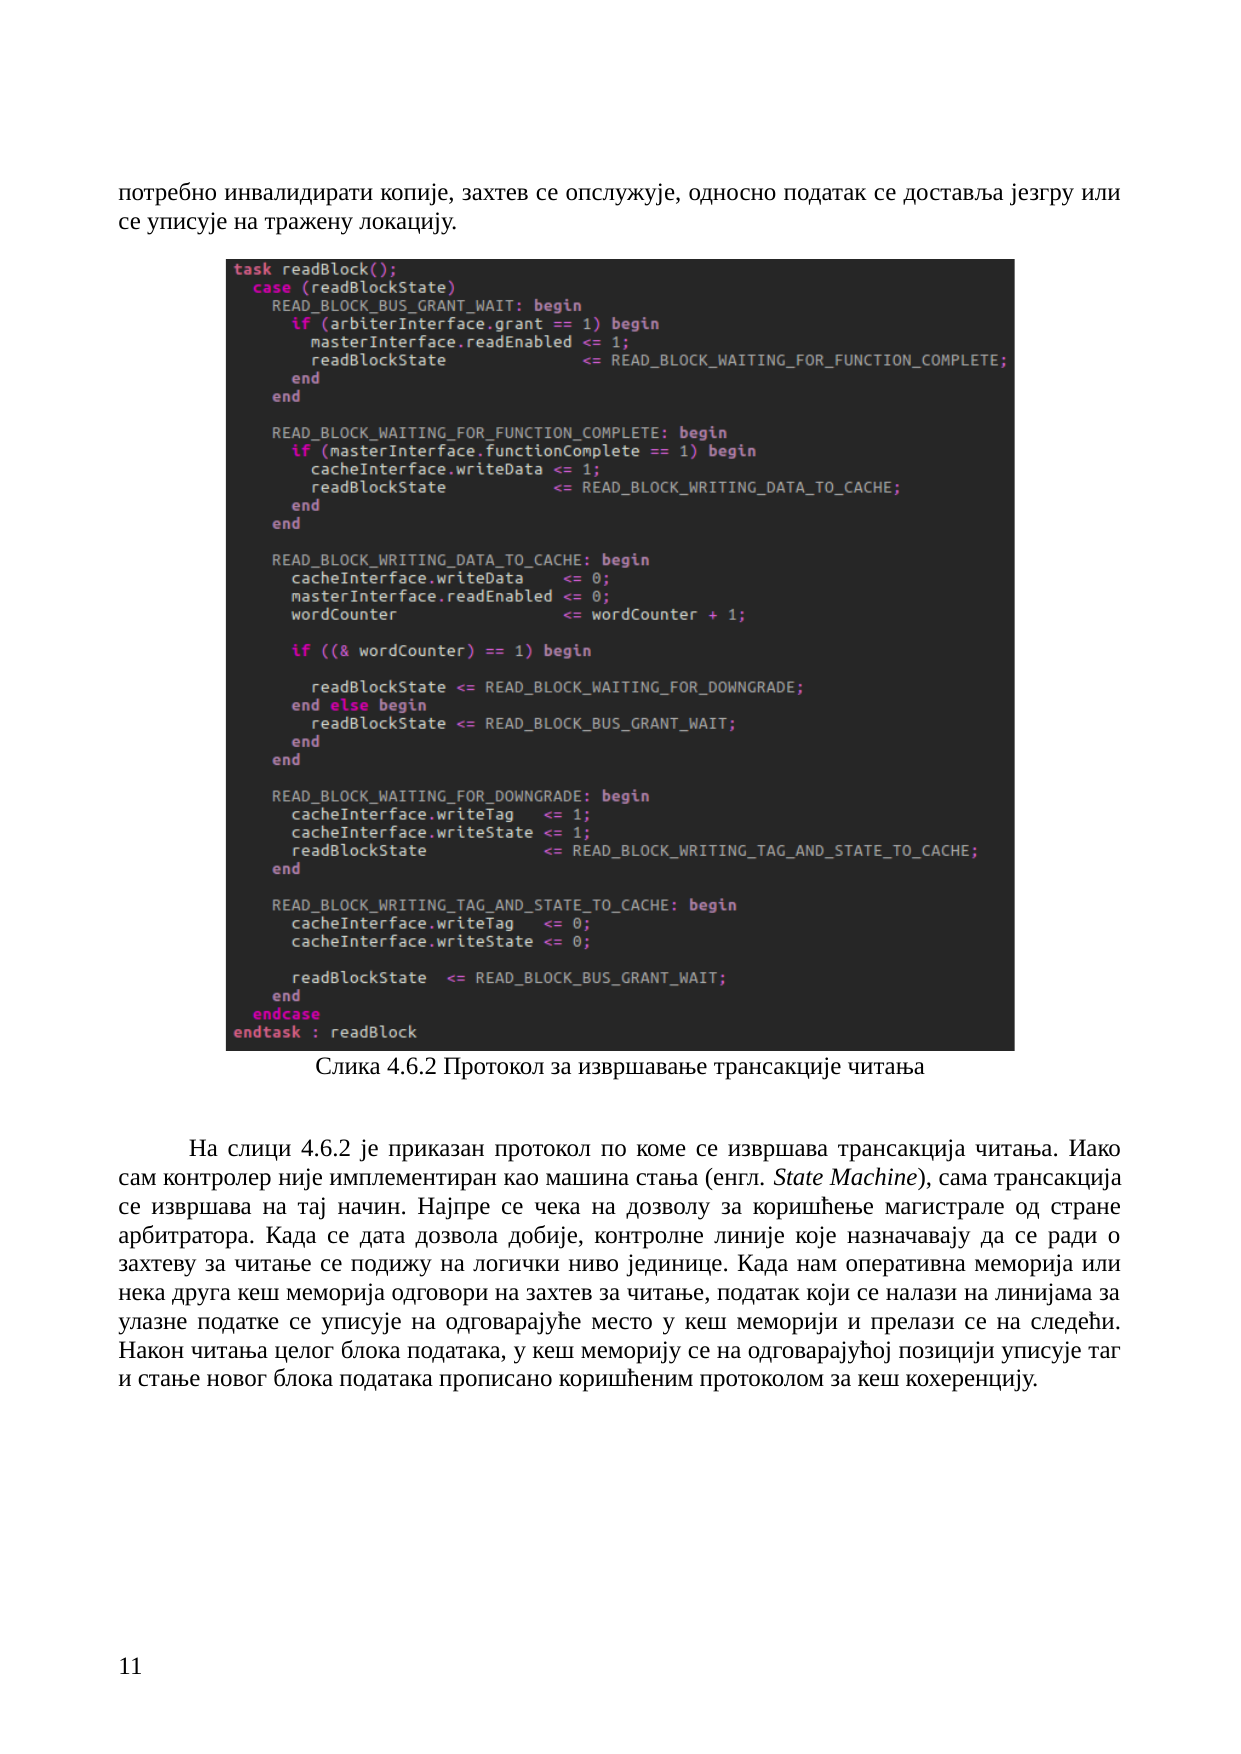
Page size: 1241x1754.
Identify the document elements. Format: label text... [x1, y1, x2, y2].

text потребно инвалидирати копије, захтев се опслужује, односно податак се доставља језгру или се уписује на тражену локацију. [118, 177, 1122, 235]
text Слика 4.6.2 Протокол за извршавање трансакције читања [226, 1051, 1014, 1080]
text На слици 4.6.2 је приказан протокол по коме се извршава трансакција читања. Иако сам контролер није имплементиран као машина стања (енгл. State Machine), сама трансакција се извршава на тај начин. Најпре се чека на дозволу за коришћење магистрале од стране арбитратора. Када се дата дозвола добије, контролне линије које назначавају да се ради о захтеву за читање се подижу на логички ниво јединице. Када нам оперативна меморија или нека друга кеш меморија одговори на захтев за читање, податак који се налази на линијама за улазне податке се уписује на одговарајуће место у кеш меморији и прелази се на следећи. Након читања целог блока података, у кеш меморију се на одговарајућој позицији уписује таг и стање новог блока података прописано коришћеним протоколом за кеш кохеренцију. [118, 1133, 1122, 1392]
picture [225, 259, 1015, 1051]
